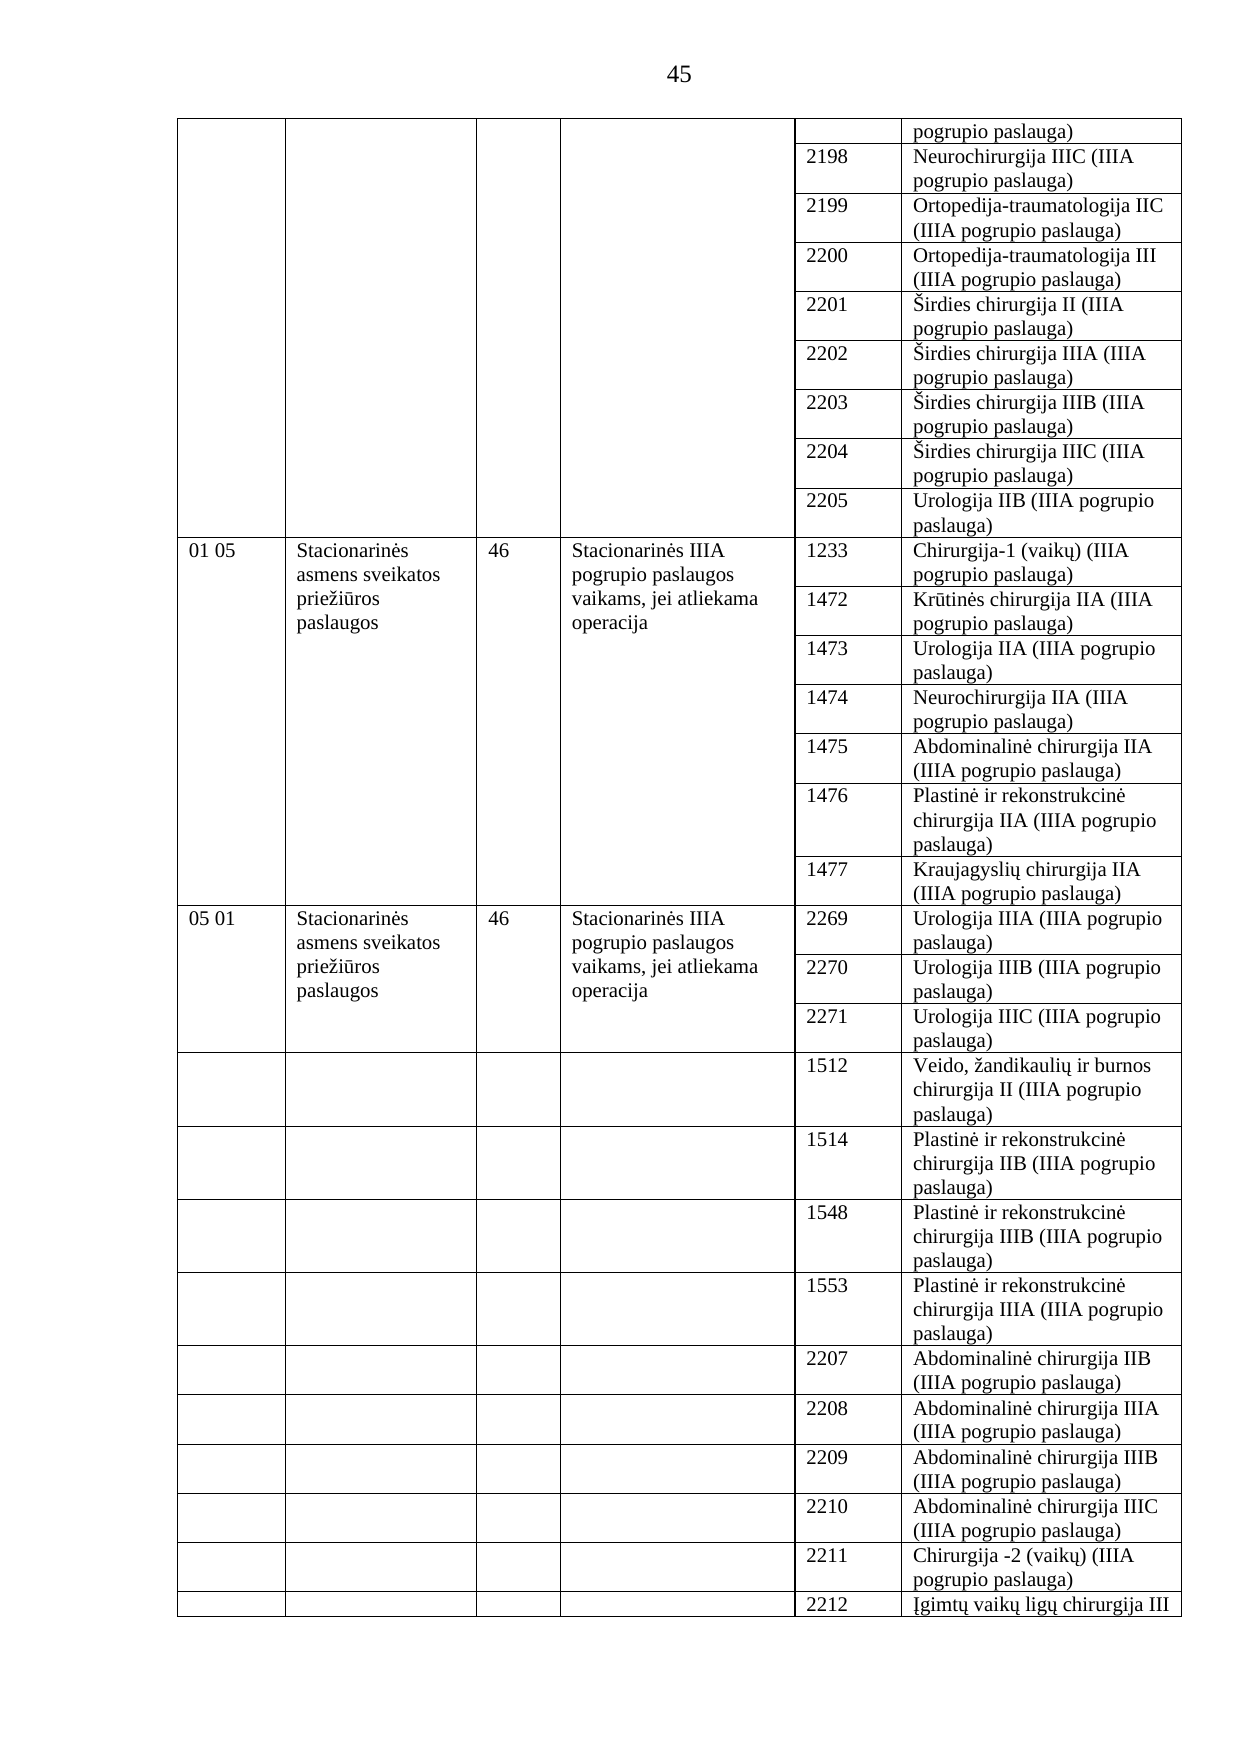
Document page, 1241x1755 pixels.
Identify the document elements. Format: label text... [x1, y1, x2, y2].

table_cell 2198 [796, 144, 901, 192]
table_cell Chirurgija-1 (vaikų) (IIIA pogrupio paslauga) [902, 538, 1181, 586]
table_cell [286, 119, 476, 537]
table_cell 05 01 [178, 906, 285, 1052]
table_cell Širdies chirurgija IIIC (IIIA pogrupio paslauga) [902, 439, 1181, 487]
table_cell [178, 1053, 285, 1126]
table_cell [477, 1543, 560, 1591]
table_cell Urologija IIIB (IIIA pogrupio paslauga) [902, 955, 1181, 1003]
table_cell Abdominalinė chirurgija IIIA (IIIA pogrupio paslauga) [902, 1395, 1181, 1443]
table_cell [178, 1543, 285, 1591]
table_cell 2200 [796, 243, 901, 291]
table_cell 2209 [796, 1445, 901, 1493]
table_cell Įgimtų vaikų ligų chirurgija III [902, 1592, 1181, 1616]
table_cell [477, 1053, 560, 1126]
table_cell [286, 1127, 476, 1199]
table_cell 1233 [796, 538, 901, 586]
table_cell 1472 [796, 587, 901, 635]
table_cell Ortopedija-traumatologija IIC (IIIA pogrupio paslauga) [902, 194, 1181, 242]
table_cell [477, 1346, 560, 1394]
table_cell [561, 1346, 794, 1394]
table_cell [561, 1127, 794, 1199]
table_cell [561, 119, 794, 537]
table_cell 2211 [796, 1543, 901, 1591]
table_cell [477, 1200, 560, 1272]
table_cell 1477 [796, 857, 901, 905]
table_cell 46 [477, 906, 560, 1052]
table_cell 2205 [796, 489, 901, 537]
table_cell 2210 [796, 1494, 901, 1542]
table_cell 2199 [796, 194, 901, 242]
table_cell [178, 1200, 285, 1272]
table_cell 2208 [796, 1395, 901, 1443]
table_cell [477, 1127, 560, 1199]
table_cell [286, 1592, 476, 1616]
table_cell [561, 1494, 794, 1542]
table_cell [561, 1592, 794, 1616]
table_cell Plastinė ir rekonstrukcinė chirurgija IIA (IIIA pogrupio paslauga) [902, 784, 1181, 856]
table_cell [561, 1543, 794, 1591]
table_cell [178, 1273, 285, 1345]
table_cell [561, 1445, 794, 1493]
table_cell 46 [477, 538, 560, 905]
table_cell Širdies chirurgija IIIB (IIIA pogrupio paslauga) [902, 390, 1181, 438]
table_cell Urologija IIA (IIIA pogrupio paslauga) [902, 636, 1181, 684]
table_cell Neurochirurgija IIIC (IIIA pogrupio paslauga) [902, 144, 1181, 192]
table_cell [477, 119, 560, 537]
table_cell 1548 [796, 1200, 901, 1272]
table_cell 2201 [796, 292, 901, 340]
table_cell [286, 1543, 476, 1591]
table_cell Urologija IIIA (IIIA pogrupio paslauga) [902, 906, 1181, 954]
table_cell [286, 1395, 476, 1443]
table_cell [561, 1053, 794, 1126]
table_cell Stacionarinės IIIA pogrupio paslaugos vaikams, jei atliekama operacija [561, 538, 794, 905]
table_cell 2207 [796, 1346, 901, 1394]
table_cell 1475 [796, 734, 901, 782]
table_cell [477, 1494, 560, 1542]
table_cell Neurochirurgija IIA (IIIA pogrupio paslauga) [902, 685, 1181, 733]
table_cell 1476 [796, 784, 901, 856]
table_cell [286, 1494, 476, 1542]
table_cell [178, 1395, 285, 1443]
table_cell [477, 1445, 560, 1493]
table_cell [286, 1273, 476, 1345]
table_cell Abdominalinė chirurgija IIA (IIIA pogrupio paslauga) [902, 734, 1181, 782]
table_cell [796, 119, 901, 143]
table_cell 2271 [796, 1004, 901, 1052]
table_cell [561, 1200, 794, 1272]
table_cell Urologija IIIC (IIIA pogrupio paslauga) [902, 1004, 1181, 1052]
table_cell [286, 1346, 476, 1394]
table_cell 2202 [796, 341, 901, 389]
table_cell 1512 [796, 1053, 901, 1126]
table_cell Abdominalinė chirurgija IIIC (IIIA pogrupio paslauga) [902, 1494, 1181, 1542]
table_cell Urologija IIB (IIIA pogrupio paslauga) [902, 489, 1181, 537]
table_cell [561, 1395, 794, 1443]
table_cell Krūtinės chirurgija IIA (IIIA pogrupio paslauga) [902, 587, 1181, 635]
table_cell 2270 [796, 955, 901, 1003]
table_cell [178, 1445, 285, 1493]
table_cell [178, 1346, 285, 1394]
table_cell 1553 [796, 1273, 901, 1345]
table_cell [477, 1592, 560, 1616]
table_cell 1514 [796, 1127, 901, 1199]
table_cell Stacionarinės IIIA pogrupio paslaugos vaikams, jei atliekama operacija [561, 906, 794, 1052]
table_cell Plastinė ir rekonstrukcinė chirurgija IIB (IIIA pogrupio paslauga) [902, 1127, 1181, 1199]
table_cell [178, 119, 285, 537]
table_cell 01 05 [178, 538, 285, 905]
table_cell [286, 1445, 476, 1493]
table_cell Plastinė ir rekonstrukcinė chirurgija IIIA (IIIA pogrupio paslauga) [902, 1273, 1181, 1345]
table_cell Širdies chirurgija II (IIIA pogrupio paslauga) [902, 292, 1181, 340]
table_cell Kraujagyslių chirurgija IIA (IIIA pogrupio paslauga) [902, 857, 1181, 905]
table_cell 1474 [796, 685, 901, 733]
table_cell [178, 1127, 285, 1199]
table_cell [286, 1200, 476, 1272]
table_cell pogrupio paslauga) [902, 119, 1181, 143]
table_cell Abdominalinė chirurgija IIB (IIIA pogrupio paslauga) [902, 1346, 1181, 1394]
table_cell 1473 [796, 636, 901, 684]
table_cell [477, 1273, 560, 1345]
table_cell Stacionarinės asmens sveikatos priežiūros paslaugos [286, 538, 476, 905]
table_cell 2269 [796, 906, 901, 954]
table_cell [477, 1395, 560, 1443]
table_cell Širdies chirurgija IIIA (IIIA pogrupio paslauga) [902, 341, 1181, 389]
table_cell [178, 1592, 285, 1616]
table_cell Plastinė ir rekonstrukcinė chirurgija IIIB (IIIA pogrupio paslauga) [902, 1200, 1181, 1272]
table_cell Ortopedija-traumatologija III (IIIA pogrupio paslauga) [902, 243, 1181, 291]
table_cell 2204 [796, 439, 901, 487]
table_cell Chirurgija -2 (vaikų) (IIIA pogrupio paslauga) [902, 1543, 1181, 1591]
table_cell [561, 1273, 794, 1345]
table_cell 2203 [796, 390, 901, 438]
table_cell Veido, žandikaulių ir burnos chirurgija II (IIIA pogrupio paslauga) [902, 1053, 1181, 1126]
table_cell Stacionarinės asmens sveikatos priežiūros paslaugos [286, 906, 476, 1052]
table_cell Abdominalinė chirurgija IIIB (IIIA pogrupio paslauga) [902, 1445, 1181, 1493]
table_cell 2212 [796, 1592, 901, 1616]
table_cell [178, 1494, 285, 1542]
table_cell [286, 1053, 476, 1126]
